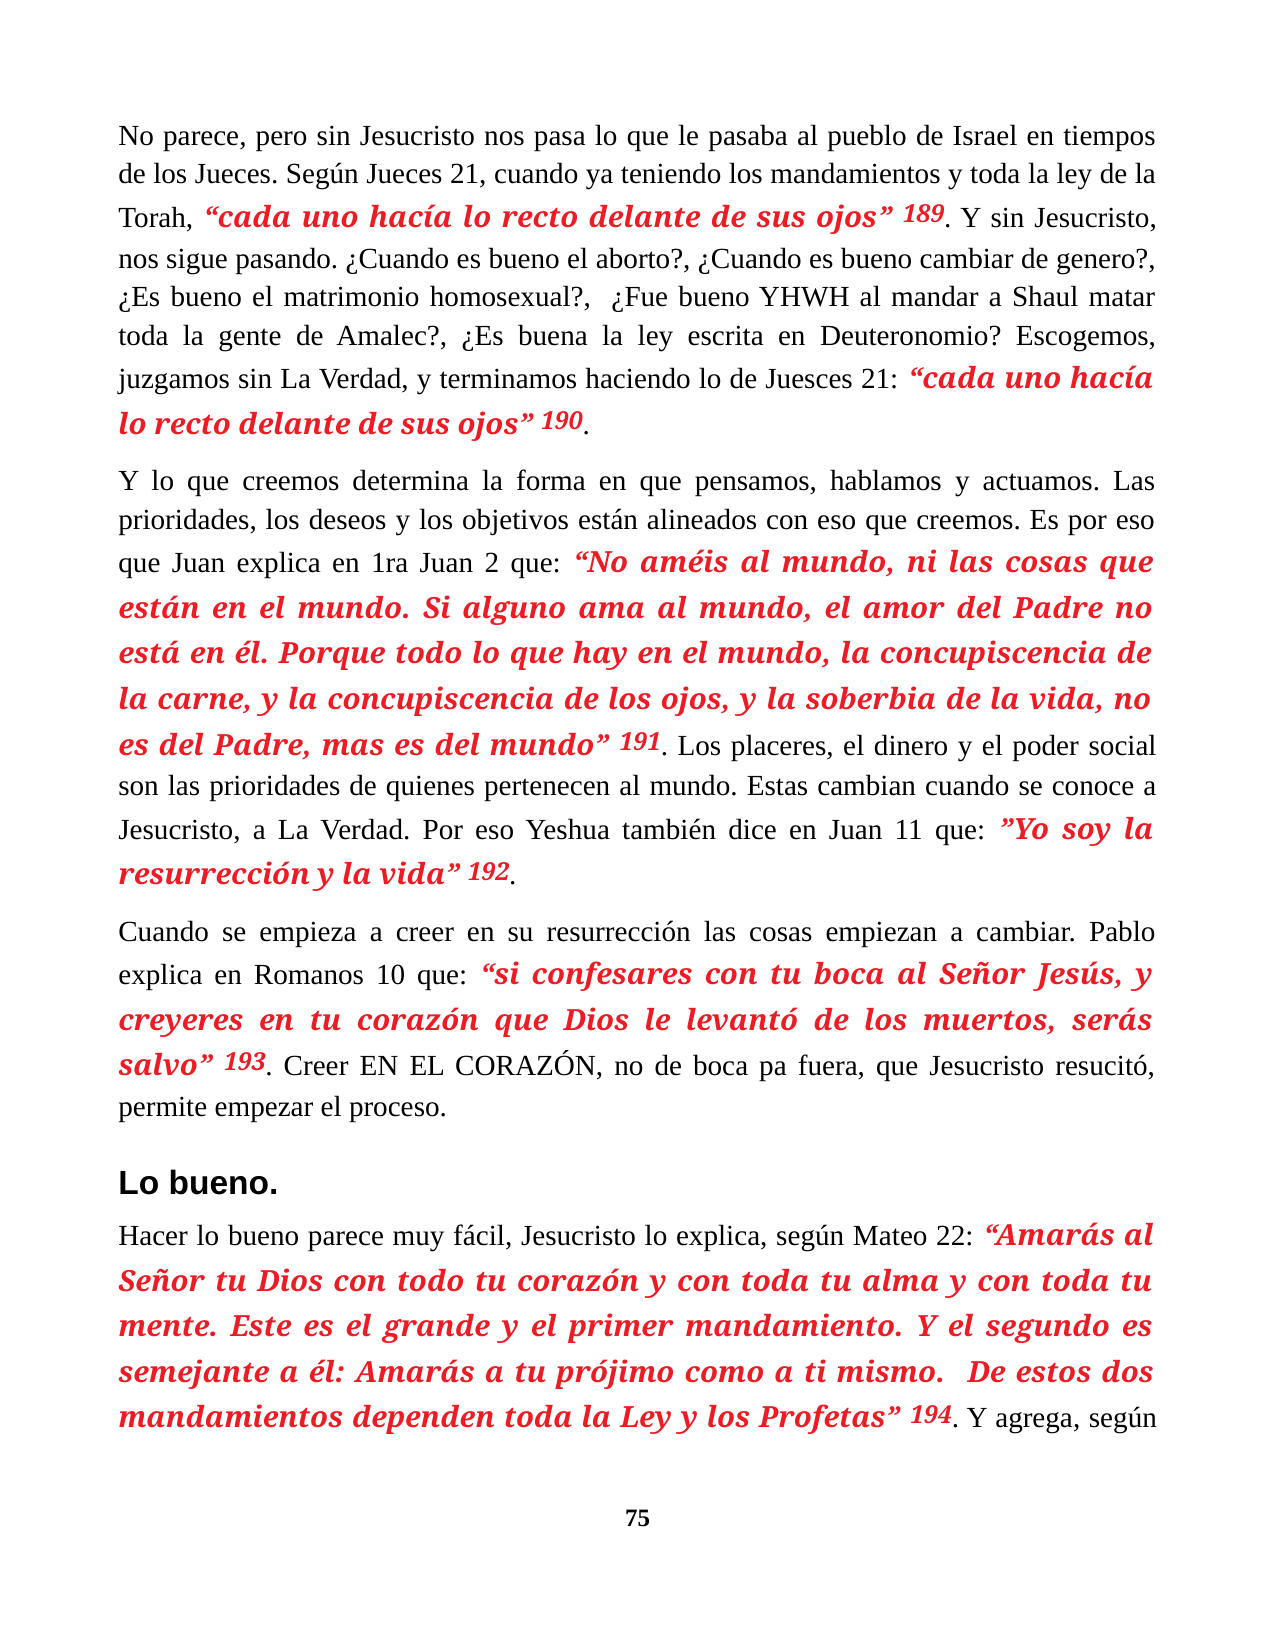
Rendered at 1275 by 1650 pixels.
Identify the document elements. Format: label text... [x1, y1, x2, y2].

text Cuando se empieza a creer en su resurrección las cosas empiezan a cambiar. Pablo explica en Romanos 10 que: “si confesares con tu boca al Señor Jesús, y creyeres en tu corazón que Dios le levantó de los muertos, serás salvo” . Creer EN EL CORAZÓN, no de boca pa fuera, que Jesucristo resucitó, permite empezar el proceso. [118, 914, 1157, 1123]
text Y lo que creemos determina la forma en que pensamos, hablamos y actuamos. Las prioridades, los deseos y los objetivos están alineados con eso que creemos. Es por eso que Juan explica en 1ra Juan 2 que: “No améis al mundo, ni las cosas que están en el mundo. Si alguno ama al mundo, el amor del Padre no está en él. Porque todo lo que hay en el mundo, la concupiscencia de la carne, y la concupiscencia de los ojos, y la soberbia de la vida, no es del Padre, mas es del mundo” . Los placeres, el dinero y el poder social son las prioridades de quienes pertenecen al mundo. Estas cambian cuando se conoce a Jesucristo, a La Verdad. Por eso Yeshua también dice en Juan 11 que: ”Yo soy la resurrección y la vida” . [118, 463, 1157, 893]
subtitle Lo bueno. [118, 1163, 1157, 1202]
text Hacer lo bueno parece muy fácil, Jesucristo lo explica, según Mateo 22: “Amarás al Señor tu Dios con todo tu corazón y con toda tu alma y con toda tu mente. Este es el grande y el primer mandamiento. Y el segundo es semejante a él: Amarás a tu prójimo como a ti mismo. De estos dos mandamientos dependen toda la Ley y los Profetas” . Y agrega, según [118, 1214, 1157, 1436]
text No parece, pero sin Jesucristo nos pasa lo que le pasaba al pueblo de Israel en tiempos de los Jueces. Según Jueces 21, cuando ya teniendo los mandamientos y toda la ley de la Torah, “cada uno hacía lo recto delante de sus ojos” . Y sin Jesucristo, nos sigue pasando. ¿Cuando es bueno el aborto?, ¿Cuando es bueno cambiar de genero?, ¿Es bueno el matrimonio homosexual?, ¿Fue bueno YHWH al mandar a Shaul matar toda la gente de Amalec?, ¿Es buena la ley escrita en Deuteronomio? Escogemos, juzgamos sin La Verdad, y terminamos haciendo lo de Juesces 21: “cada uno hacía lo recto delante de sus ojos” . [118, 118, 1157, 443]
